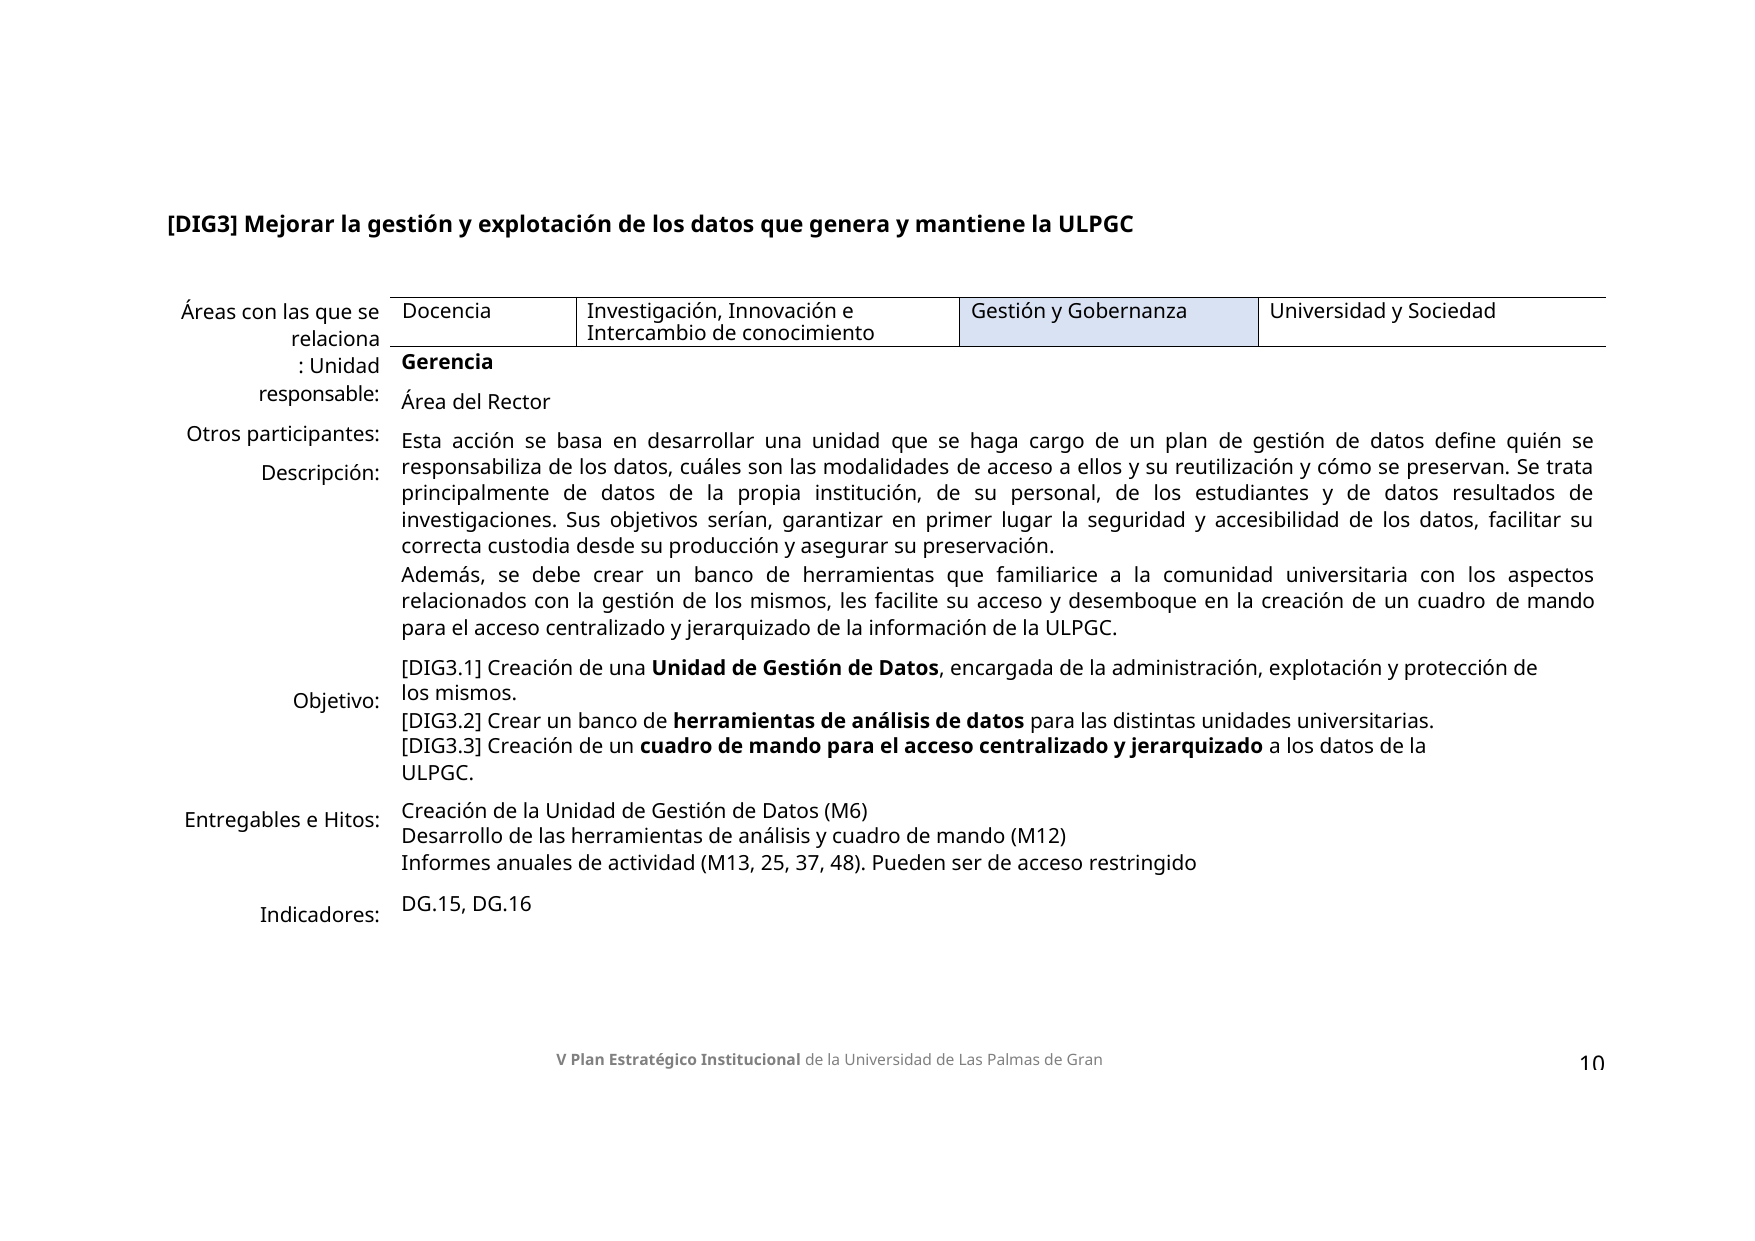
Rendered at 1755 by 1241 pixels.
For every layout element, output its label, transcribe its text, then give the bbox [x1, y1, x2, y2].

table_header Universidad y Sociedad [1259, 298, 1606, 346]
text relaciona: Unidad responsable: [188, 324, 380, 407]
subtitle [DIG3] Mejorar la gestión y explotación de los datos que genera y mantiene la ULPGC [167, 208, 1619, 239]
text [DIG3.2] Crear un banco de herramientas de análisis de datos para las distintas unidades universitarias. [DIG3.3] Creación de un cuadro de mando para el acceso centralizado y jerarquizado a los datos de la ULPGC. [401, 707, 1494, 786]
subtitle Gerencia [401, 347, 1619, 376]
text Indicadores: [156, 900, 380, 928]
text [DIG3.1] Creación de una Unidad de Gestión de Datos, encargada de la administración, explotación y protección de los mismos. [401, 654, 1554, 707]
text Otros participantes: [156, 419, 380, 447]
text Informes anuales de actividad (M13, 25, 37, 48). Pueden ser de acceso restringido DG.15, DG.16 [401, 848, 1246, 917]
table_header Docencia [390, 298, 576, 346]
text Objetivo: [156, 687, 380, 715]
table_header Gestión y Gobernanza [960, 298, 1258, 346]
text Entregables e Hitos: [156, 805, 380, 834]
text Además, se debe crear un banco de herramientas que familiarice a la comunidad universitaria con los aspectos relacionados con la gestión de los mismos, les facilite su acceso y desemboque en la creación de un cuadro de mando para el acceso centralizado y jerarquizado de la información de la ULPGC. [401, 560, 1595, 642]
text Creación de la Unidad de Gestión de Datos (M6) [401, 798, 1619, 823]
text Desarrollo de las herramientas de análisis y cuadro de mando (M12) [401, 823, 1619, 848]
text Área del Rector [401, 387, 1619, 415]
text Descripción: [156, 458, 380, 486]
text Áreas con las que se [156, 299, 379, 324]
text Esta acción se basa en desarrollar una unidad que se haga cargo de un plan de gestión de datos define quién se responsabiliza de los datos, cuáles son las modalidades de acceso a ellos y su reutilización y cómo se preservan. Se trata principalmente de datos de la propia institución, de su personal, de los estudiantes y de datos resultados de investigaciones. Sus objetivos serían, garantizar en primer lugar la seguridad y accesibilidad de los datos, facilitar su correcta custodia desde su producción y asegurar su preservación. [401, 427, 1594, 560]
table_header Investigación, Innovación e Intercambio de conocimiento [577, 298, 959, 346]
